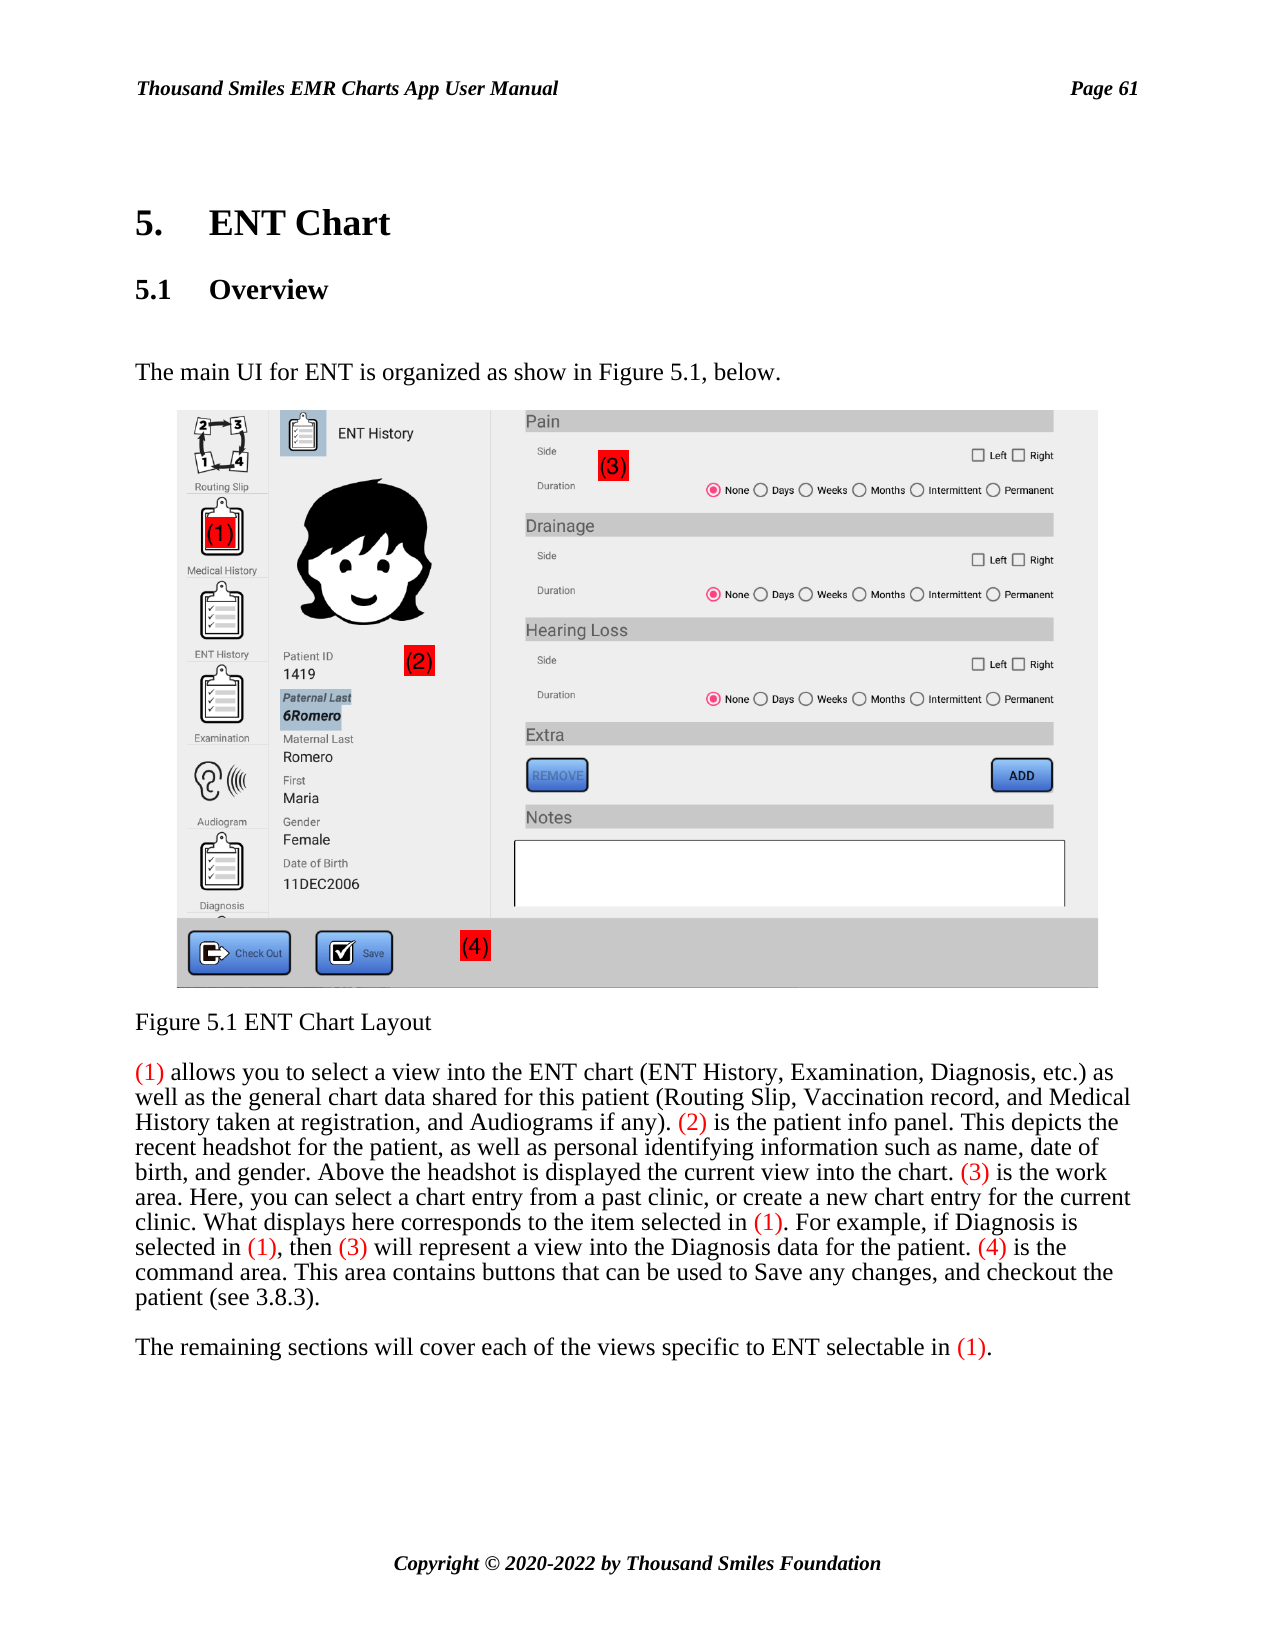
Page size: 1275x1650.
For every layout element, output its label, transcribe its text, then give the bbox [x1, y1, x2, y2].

subtitle ENT Chart [135, 200, 1140, 243]
text The remaining sections will cover each of the views specific to ENT selectable in (1). [135, 1335, 1140, 1360]
picture [176, 410, 1099, 988]
text The main UI for ENT is organized as show in Figure 5.1, below. [135, 360, 1140, 385]
subtitle Overview [135, 272, 1140, 306]
text (1) allows you to select a view into the ENT chart (ENT History, Examination, Diagnosis, etc.) as well as the general chart data shared for this patient (Routing Slip, Vaccination record, and Medical History taken at registration, and Audiograms if any). (2) is the patient info panel. This depicts the recent headshot for the patient, as well as personal identifying information such as name, date of birth, and gender. Above the headshot is displayed the current view into the chart. (3) is the work area. Here, you can select a chart entry from a past clinic, or create a new chart entry for the current clinic. What displays here corresponds to the item selected in (1). For example, if Diagnosis is selected in (1), then (3) will represent a view into the Diagnosis data for the patient. (4) is the command area. This area contains buttons that can be used to Save any changes, and checkout the patient (see 3.8.3). [135, 1060, 1140, 1310]
text Figure 5.1 ENT Chart Layout [135, 1010, 1140, 1035]
